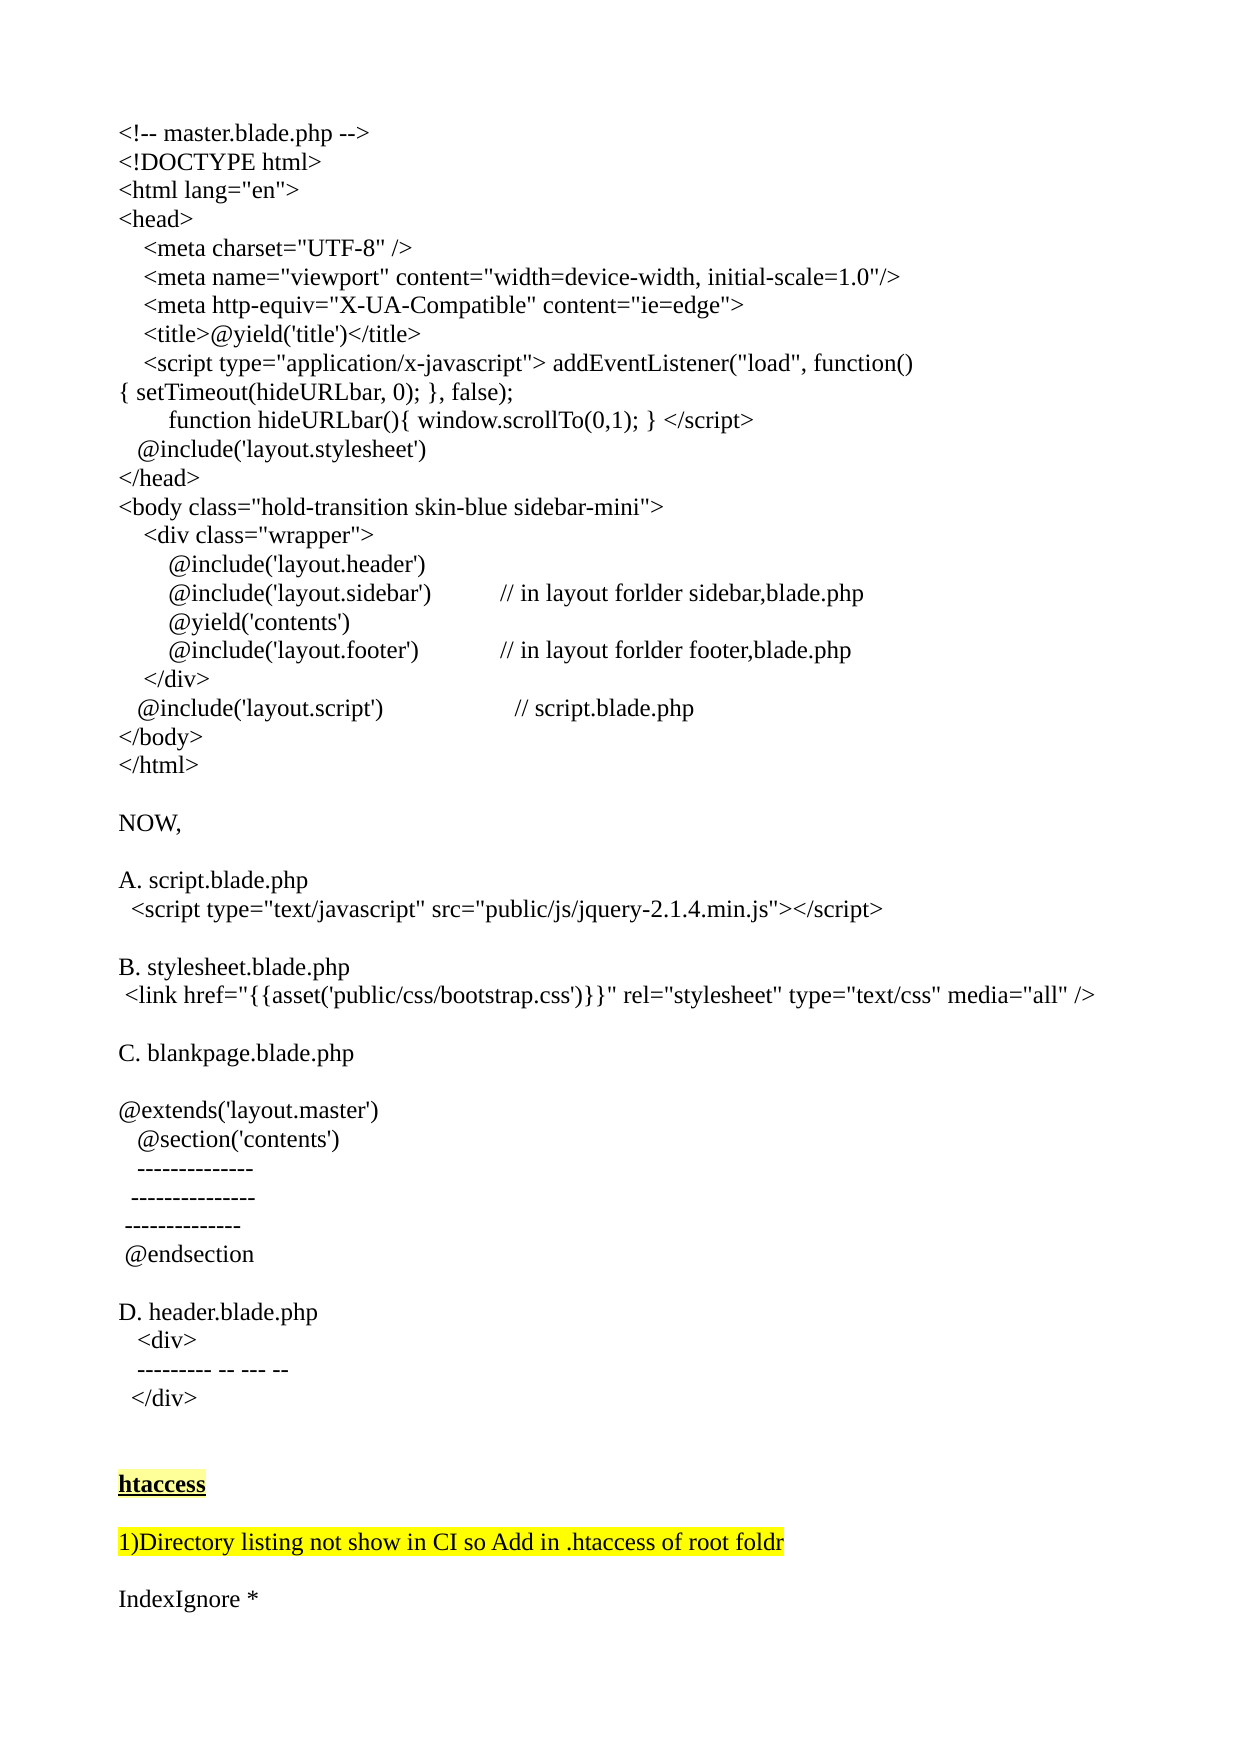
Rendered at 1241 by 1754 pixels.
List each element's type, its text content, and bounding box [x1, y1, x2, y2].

text IndexIgnore * [118, 1584, 1122, 1613]
text <html lang="en"> [118, 176, 1122, 204]
text A. script.blade.php [118, 866, 1122, 894]
text </body> [118, 722, 1122, 751]
text @section('contents') [118, 1124, 1122, 1153]
text <div> [118, 1326, 1122, 1354]
text <!-- master.blade.php --> [118, 118, 1122, 147]
text -------------- [118, 1153, 1122, 1182]
text <link href="{{asset('public/css/bootstrap.css')}}" rel="stylesheet" type="text/css" media="all" /> [118, 981, 1122, 1009]
text <script type="text/javascript" src="public/js/jquery-2.1.4.min.js"></script> [118, 894, 1122, 923]
text <title>@yield('title')</title> [118, 319, 1122, 348]
text <script type="application/x-javascript"> addEventListener("load", function() { setTimeout(hideURLbar, 0); }, false); [118, 348, 1122, 406]
text NOW, [118, 808, 1122, 837]
text B. stylesheet.blade.php [118, 952, 1122, 981]
text </div> [118, 1383, 1122, 1412]
text </html> [118, 751, 1122, 779]
text <meta name="viewport" content="width=device-width, initial-scale=1.0"/> [118, 262, 1122, 291]
text <div class="wrapper"> [118, 521, 1122, 549]
text @include('layout.sidebar') // in layout forlder sidebar,blade.php [118, 578, 1122, 607]
text function hideURLbar(){ window.scrollTo(0,1); } </script> [118, 406, 1122, 434]
text D. header.blade.php [118, 1297, 1122, 1326]
text <meta charset="UTF-8" /> [118, 233, 1122, 262]
text htaccess [118, 1469, 1122, 1498]
text @extends('layout.master') [118, 1096, 1122, 1124]
text --------------- [118, 1182, 1122, 1211]
text <body class="hold-transition skin-blue sidebar-mini"> [118, 492, 1122, 521]
text @yield('contents') [118, 607, 1122, 636]
text <!DOCTYPE html> [118, 147, 1122, 176]
text @include('layout.script') // script.blade.php [118, 693, 1122, 722]
text -------------- [118, 1211, 1122, 1239]
text </head> [118, 463, 1122, 492]
text <meta http-equiv="X-UA-Compatible" content="ie=edge"> [118, 291, 1122, 319]
text </div> [118, 664, 1122, 693]
text 1)Directory listing not show in CI so Add in .htaccess of root foldr [118, 1527, 1122, 1556]
text @endsection [118, 1239, 1122, 1268]
text C. blankpage.blade.php [118, 1038, 1122, 1067]
text @include('layout.header') [118, 549, 1122, 578]
text @include('layout.stylesheet') [118, 434, 1122, 463]
text --------- -- --- -- [118, 1354, 1122, 1383]
text @include('layout.footer') // in layout forlder footer,blade.php [118, 636, 1122, 664]
text <head> [118, 204, 1122, 233]
